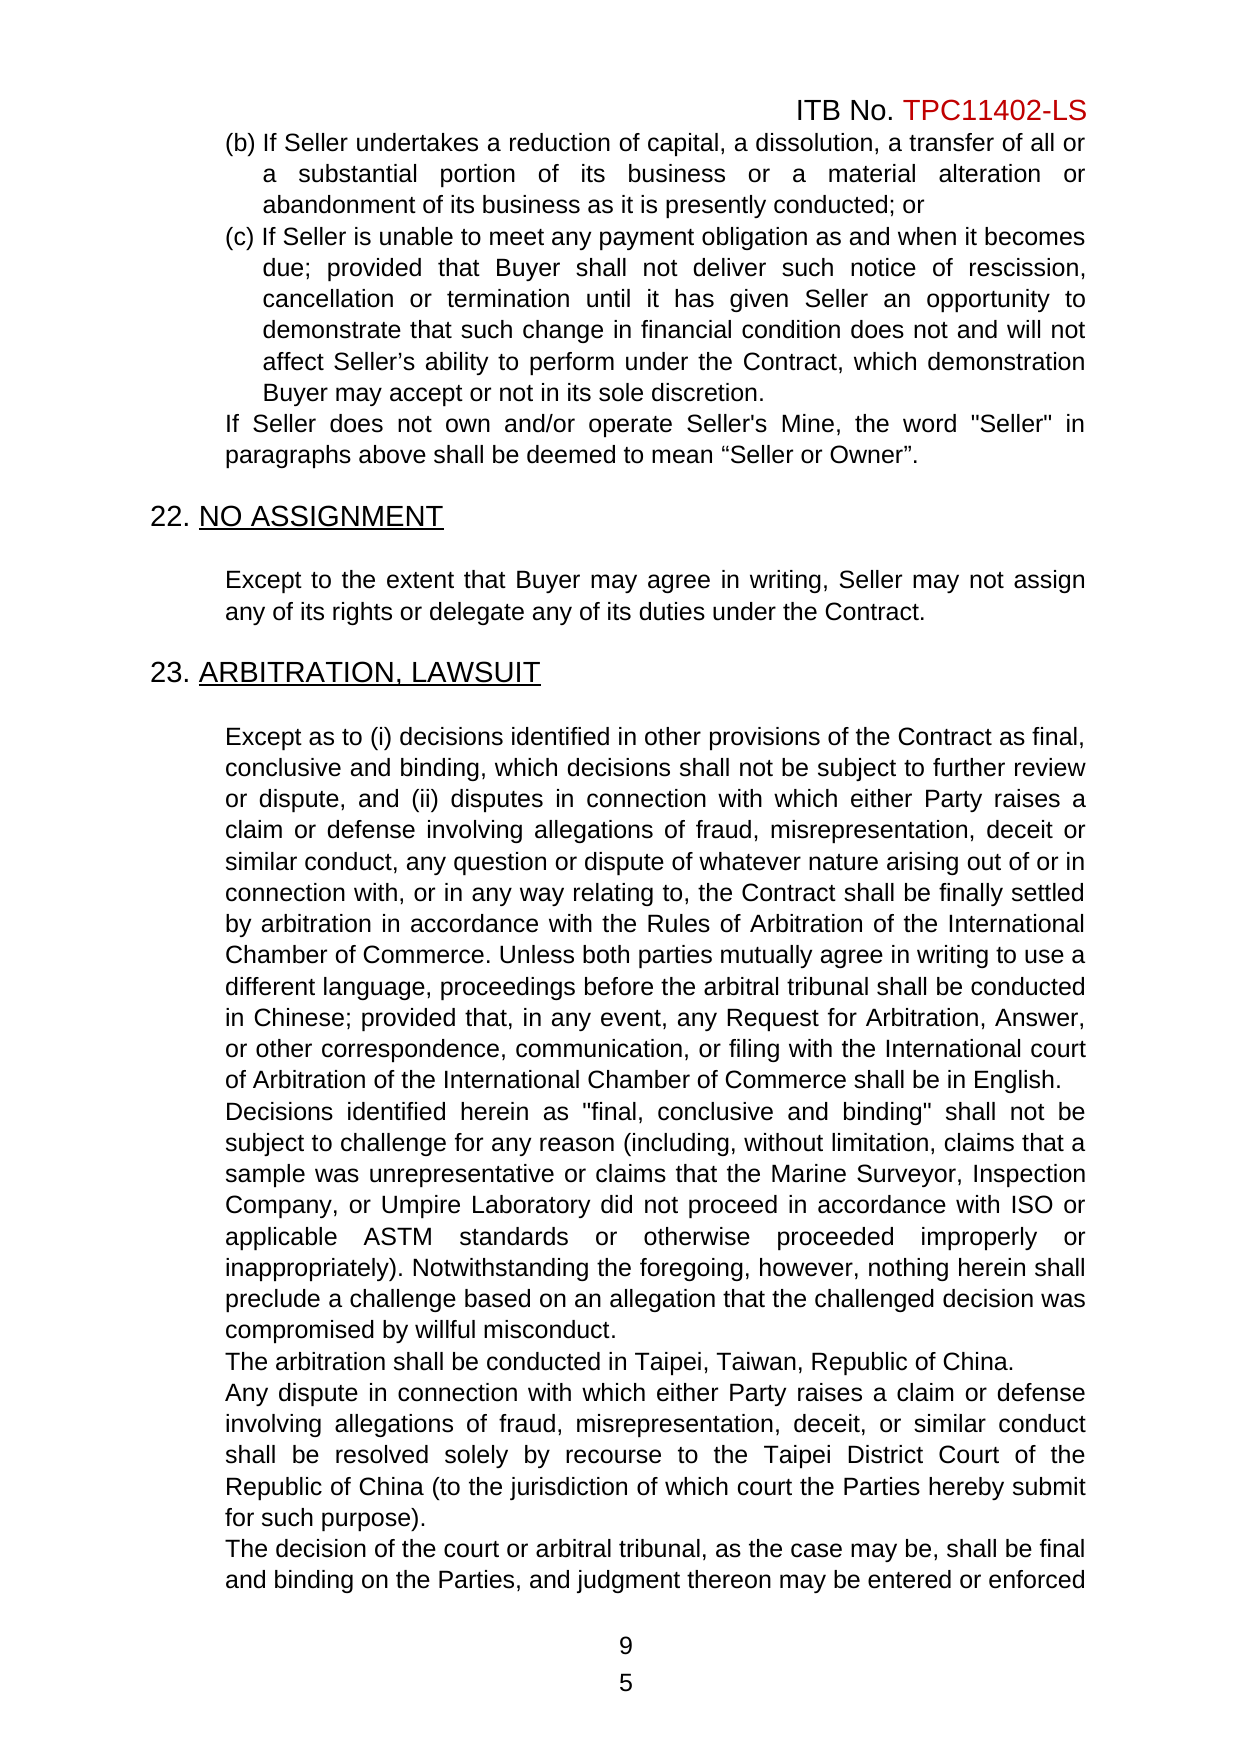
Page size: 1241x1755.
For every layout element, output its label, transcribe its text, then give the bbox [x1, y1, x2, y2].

text 22. NO ASSIGNMENT [150, 501, 1192, 532]
text 23. ARBITRATION, LAWSUIT [150, 657, 1192, 689]
text Except to the extent that Buyer may agree in writing, Seller may not assign any of its rights or delegate any of its duties under the Contract. [225, 564, 1087, 626]
text The decision of the court or arbitral tribunal, as the case may be, shall be final and binding on the Parties, and judgment thereon may be entered or enforced [225, 1532, 1087, 1595]
text Decisions identified herein as "final, conclusive and binding" shall not be subject to challenge for any reason (including, without limitation, claims that a sample was unrepresentative or claims that the Marine Surveyor, Inspection Company, or Umpire Laboratory did not proceed in accordance with ISO or applicable ASTM standards or otherwise proceeded improperly or inappropriately). Notwithstanding the foregoing, however, nothing herein shall preclude a challenge based on an allegation that the challenged decision was compromised by willful misconduct. [225, 1095, 1087, 1345]
text Any dispute in connection with which either Party raises a claim or defense involving allegations of fraud, misrepresentation, deceit, or similar conduct shall be resolved solely by recourse to the Taipei District Court of the Republic of China (to the jurisdiction of which court the Parties hereby submit for such purpose). [225, 1376, 1087, 1532]
text (c) If Seller is unable to meet any payment obligation as and when it becomes due; provided that Buyer shall not deliver such notice of rescission, cancellation or termination until it has given Seller an opportunity to demonstrate that such change in financial condition does not and will not affect Seller’s ability to perform under the Contract, which demonstration Buyer may accept or not in its sole discretion. [225, 220, 1087, 407]
text Except as to (i) decisions identified in other provisions of the Contract as final, conclusive and binding, which decisions shall not be subject to further review or dispute, and (ii) disputes in connection with which either Party raises a claim or defense involving allegations of fraud, misrepresentation, deceit or similar conduct, any question or dispute of whatever nature arising out of or in connection with, or in any way relating to, the Contract shall be finally settled by arbitration in accordance with the Rules of Arbitration of the International Chamber of Commerce. Unless both parties mutually agree in writing to use a different language, proceedings before the arbitral tribunal shall be conducted in Chinese; provided that, in any event, any Request for Arbitration, Answer, or other correspondence, communication, or filing with the International court of Arbitration of the International Chamber of Commerce shall be in English. [225, 720, 1087, 1095]
text The arbitration shall be conducted in Taipei, Taiwan, Republic of China. [225, 1345, 1087, 1376]
text (b) If Seller undertakes a reduction of capital, a dissolution, a transfer of all or a substantial portion of its business or a material alteration or abandonment of its business as it is presently conducted; or [225, 126, 1087, 220]
text If Seller does not own and/or operate Seller's Mine, the word "Seller" in paragraphs above shall be deemed to mean “Seller or Owner”. [225, 407, 1087, 470]
